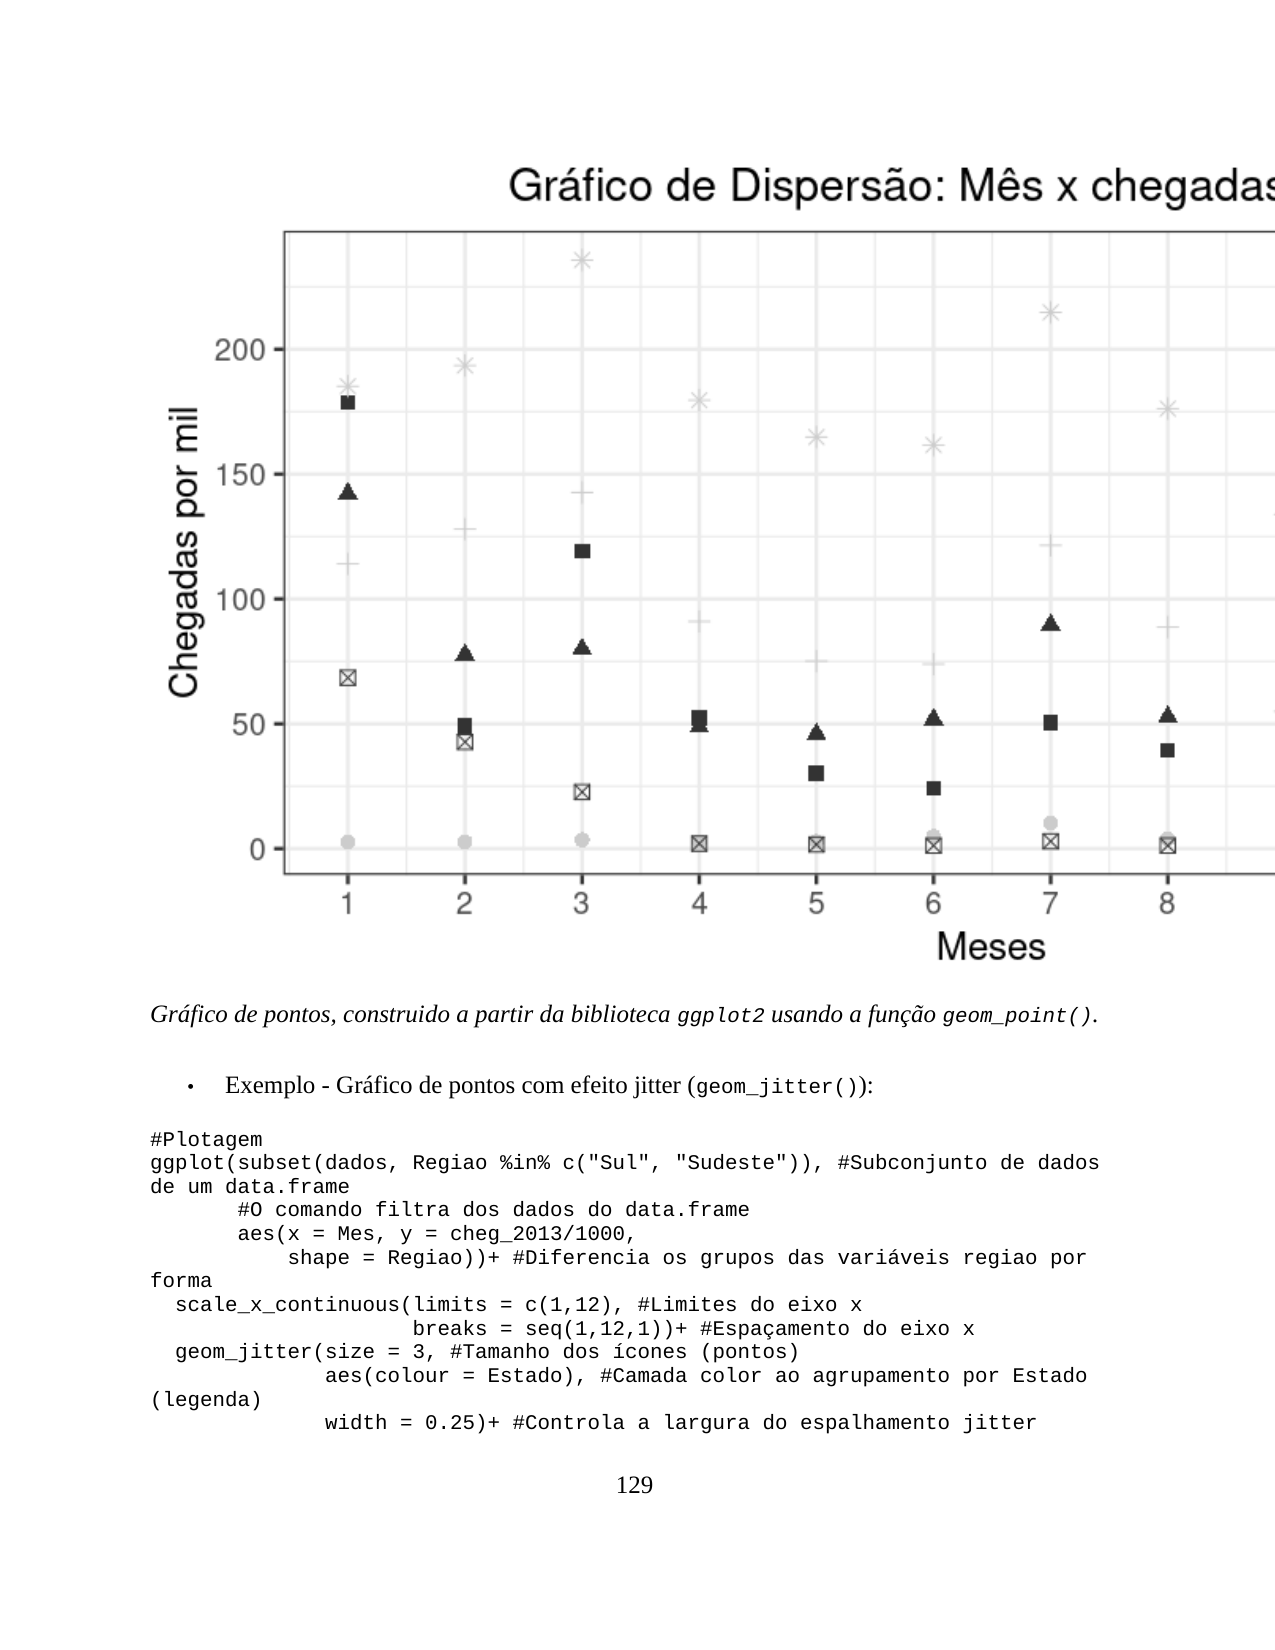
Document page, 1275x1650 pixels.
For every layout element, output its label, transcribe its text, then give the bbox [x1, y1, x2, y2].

text breaks = seq(1,12,1))+ #Espaçamento do eixo x [150, 1318, 1125, 1341]
text ggplot(subset(dados, Regiao %in% c("Sul", "Sudeste")), #Subconjunto de dados de um data.frame [150, 1152, 1125, 1199]
text shape = Regiao))+ #Diferencia os grupos das variáveis regiao por forma [150, 1247, 1125, 1294]
text scale_x_continuous(limits = c(1,12), #Limites do eixo x [150, 1294, 1125, 1318]
text #O comando filtra dos dados do data.frame [150, 1199, 1125, 1223]
text geom_jitter(size = 3, #Tamanho dos ícones (pontos) [150, 1341, 1125, 1365]
text aes(x = Mes, y = cheg_2013/1000, [150, 1223, 1125, 1247]
list Exemplo - Gráfico de pontos com efeito jitter (geom_jitter()): [187, 1070, 1125, 1128]
text Gráfico de pontos, construido a partir da biblioteca ggplot2 usando a função geom_point(). [150, 999, 1125, 1029]
text width = 0.25)+ #Controla a largura do espalhamento jitter [150, 1412, 1125, 1436]
picture [150, 150, 1275, 987]
text aes(colour = Estado), #Camada color ao agrupamento por Estado (legenda) [150, 1365, 1125, 1412]
text #Plotagem [150, 1128, 1125, 1152]
